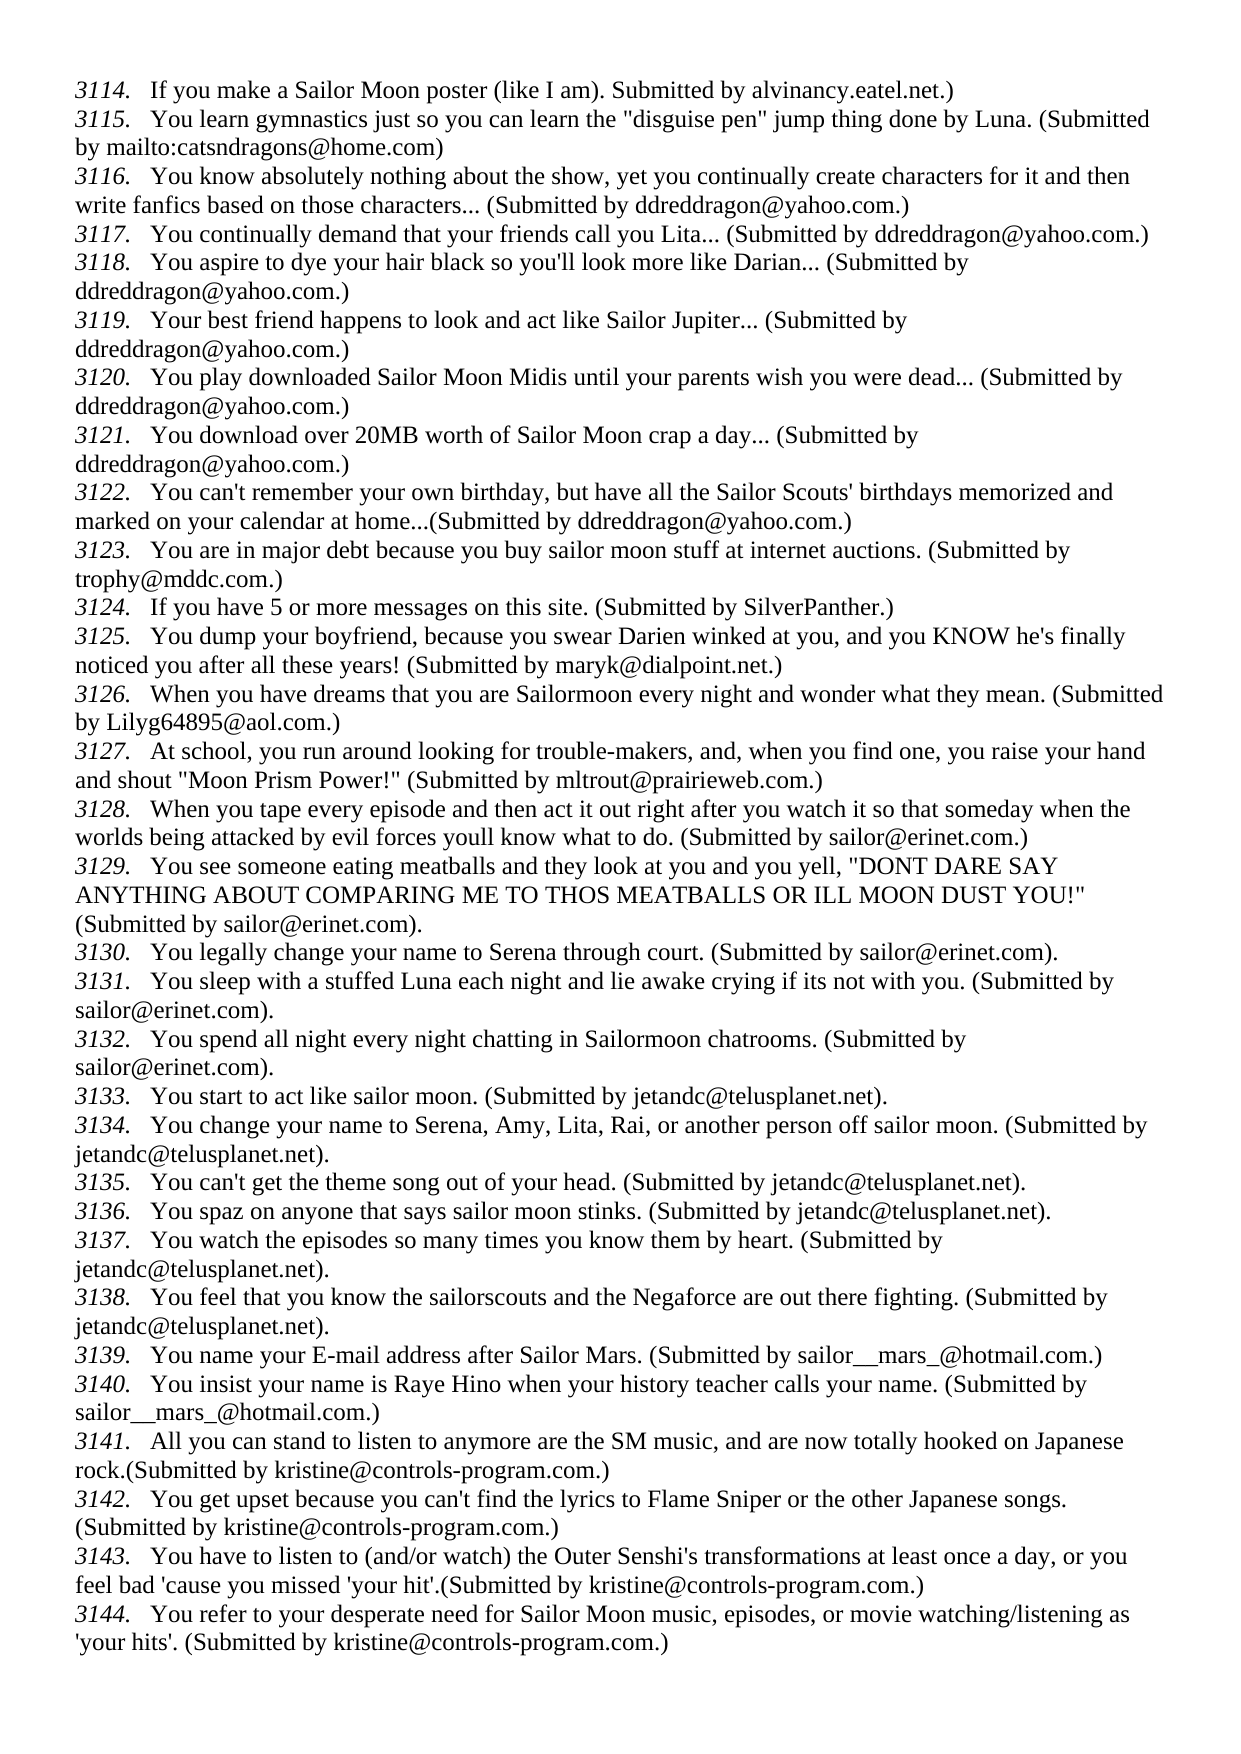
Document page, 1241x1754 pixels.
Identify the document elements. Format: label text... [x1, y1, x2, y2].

list You spend all night every night chatting in Sailormoon chatrooms. (Submitted by sailor@erinet.com). [75, 1024, 1165, 1081]
list You continually demand that your friends call you Lita... (Submitted by ddreddragon@yahoo.com.) [75, 219, 1165, 247]
list All you can stand to listen to anymore are the SM music, and are now totally hooked on Japanese rock.(Submitted by kristine@controls-program.com.) [75, 1426, 1165, 1484]
list You refer to your desperate need for Sailor Moon music, episodes, or movie watching/listening as 'your hits'. (Submitted by kristine@controls-program.com.) [75, 1599, 1165, 1656]
list You see someone eating meatballs and they look at you and you yell, "DONT DARE SAY ANYTHING ABOUT COMPARING ME TO THOS MEATBALLS OR ILL MOON DUST YOU!" (Submitted by sailor@erinet.com). [75, 851, 1165, 937]
list You dump your boyfriend, because you swear Darien winked at you, and you KNOW he's finally noticed you after all these years! (Submitted by maryk@dialpoint.net.) [75, 621, 1165, 679]
list You know absolutely nothing about the show, yet you continually create characters for it and then write fanfics based on those characters... (Submitted by ddreddragon@yahoo.com.) [75, 161, 1165, 219]
list You start to act like sailor moon. (Submitted by jetandc@telusplanet.net). [75, 1081, 1165, 1110]
list You learn gymnastics just so you can learn the "disguise pen" jump thing done by Luna. (Submitted by mailto:catsndragons@home.com) [75, 104, 1165, 161]
list You can't remember your own birthday, but have all the Sailor Scouts' birthdays memorized and marked on your calendar at home...(Submitted by ddreddragon@yahoo.com.) [75, 477, 1165, 535]
list When you tape every episode and then act it out right after you watch it so that someday when the worlds being attacked by evil forces youll know what to do. (Submitted by sailor@erinet.com.) [75, 794, 1165, 851]
list You get upset because you can't find the lyrics to Flame Sniper or the other Japanese songs.(Submitted by kristine@controls-program.com.) [75, 1484, 1165, 1541]
list If you have 5 or more messages on this site. (Submitted by SilverPanther.) [75, 592, 1165, 621]
list You play downloaded Sailor Moon Midis until your parents wish you were dead... (Submitted by ddreddragon@yahoo.com.) [75, 362, 1165, 420]
list You watch the episodes so many times you know them by heart. (Submitted by jetandc@telusplanet.net). [75, 1225, 1165, 1282]
list You have to listen to (and/or watch) the Outer Senshi's transformations at least once a day, or you feel bad 'cause you missed 'your hit'.(Submitted by kristine@controls-program.com.) [75, 1541, 1165, 1599]
list You spaz on anyone that says sailor moon stinks. (Submitted by jetandc@telusplanet.net). [75, 1196, 1165, 1225]
list You feel that you know the sailorscouts and the Negaforce are out there fighting. (Submitted by jetandc@telusplanet.net). [75, 1282, 1165, 1340]
list You aspire to dye your hair black so you'll look more like Darian... (Submitted by ddreddragon@yahoo.com.) [75, 247, 1165, 305]
list Your best friend happens to look and act like Sailor Jupiter... (Submitted by ddreddragon@yahoo.com.) [75, 305, 1165, 362]
list You name your E-mail address after Sailor Mars. (Submitted by sailor__mars_@hotmail.com.) [75, 1340, 1165, 1369]
list You legally change your name to Serena through court. (Submitted by sailor@erinet.com). [75, 937, 1165, 966]
list At school, you run around looking for trouble-makers, and, when you find one, you raise your hand and shout "Moon Prism Power!" (Submitted by mltrout@prairieweb.com.) [75, 736, 1165, 794]
list You can't get the theme song out of your head. (Submitted by jetandc@telusplanet.net). [75, 1167, 1165, 1196]
list You change your name to Serena, Amy, Lita, Rai, or another person off sailor moon. (Submitted by jetandc@telusplanet.net). [75, 1110, 1165, 1167]
list If you make a Sailor Moon poster (like I am). Submitted by alvinancy.eatel.net.) [75, 75, 1165, 104]
list You download over 20MB worth of Sailor Moon crap a day... (Submitted by ddreddragon@yahoo.com.) [75, 420, 1165, 477]
list When you have dreams that you are Sailormoon every night and wonder what they mean. (Submitted by Lilyg64895@aol.com.) [75, 679, 1165, 736]
list You are in major debt because you buy sailor moon stuff at internet auctions. (Submitted by trophy@mddc.com.) [75, 535, 1165, 592]
list You insist your name is Raye Hino when your history teacher calls your name. (Submitted by sailor__mars_@hotmail.com.) [75, 1369, 1165, 1426]
list You sleep with a stuffed Luna each night and lie awake crying if its not with you. (Submitted by sailor@erinet.com). [75, 966, 1165, 1024]
